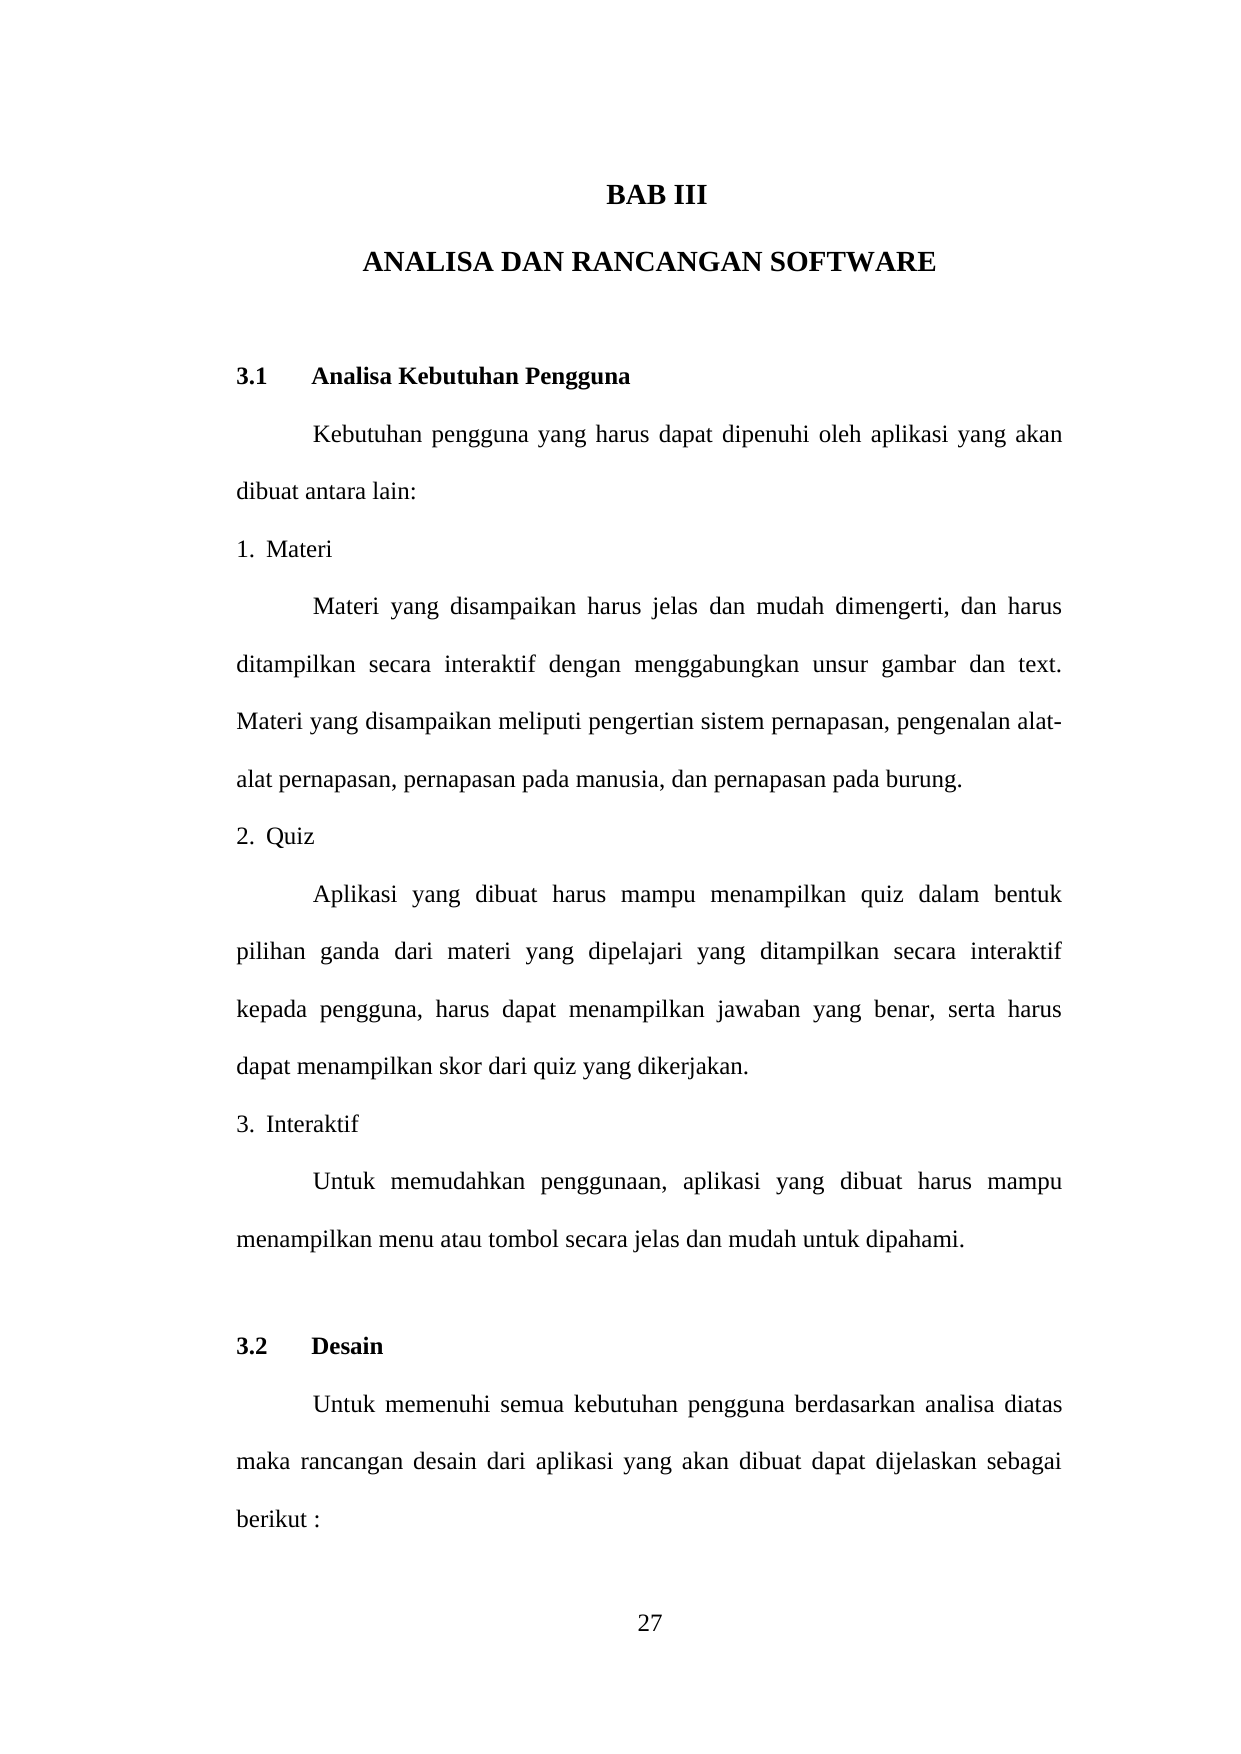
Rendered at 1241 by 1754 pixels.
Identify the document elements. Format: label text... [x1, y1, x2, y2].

list Materi [236, 534, 1063, 563]
list Interaktif [236, 1109, 1063, 1138]
text Kebutuhan pengguna yang harus dapat dipenuhi oleh aplikasi yang akan dibuat antara lain: [236, 419, 1063, 505]
subtitle Analisa Kebutuhan Pengguna [236, 361, 1063, 390]
subtitle Desain [236, 1331, 1063, 1360]
text Aplikasi yang dibuat harus mampu menampilkan quiz dalam bentuk pilihan ganda dari materi yang dipelajari yang ditampilkan secara interaktif kepada pengguna, harus dapat menampilkan jawaban yang benar, serta harus dapat menampilkan skor dari quiz yang dikerjakan. [236, 879, 1063, 1080]
list Quiz [236, 821, 1063, 850]
text Materi yang disampaikan harus jelas dan mudah dimengerti, dan harus ditampilkan secara interaktif dengan menggabungkan unsur gambar dan text. Materi yang disampaikan meliputi pengertian sistem pernapasan, pengenalan alat-alat pernapasan, pernapasan pada manusia, dan pernapasan pada burung. [236, 591, 1063, 793]
text Untuk memudahkan penggunaan, aplikasi yang dibuat harus mampu menampilkan menu atau tombol secara jelas dan mudah untuk dipahami. [236, 1166, 1063, 1253]
subtitle BAB III ANALISA DAN RANCANGAN SOFTWARE [236, 177, 1063, 278]
text Untuk memenuhi semua kebutuhan pengguna berdasarkan analisa diatas maka rancangan desain dari aplikasi yang akan dibuat dapat dijelaskan sebagai berikut : [236, 1389, 1063, 1533]
